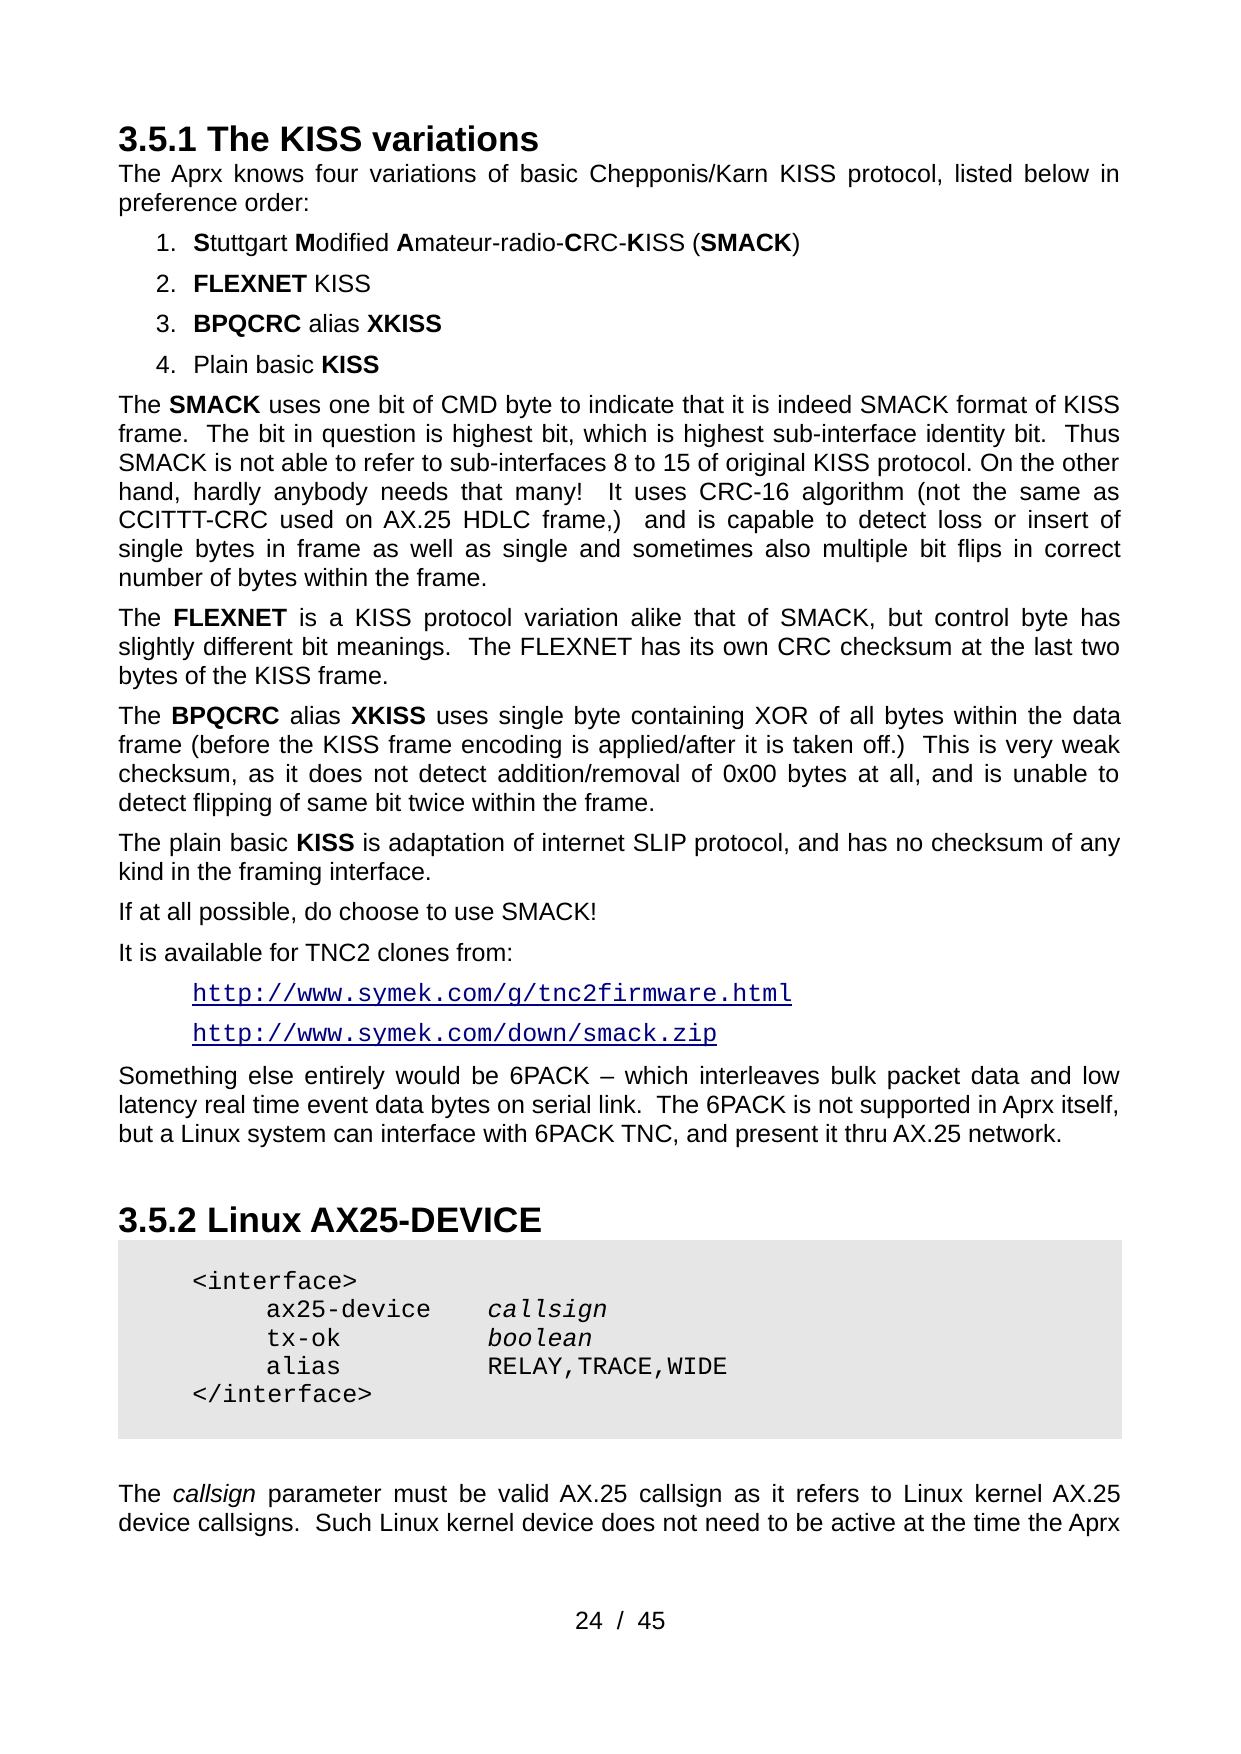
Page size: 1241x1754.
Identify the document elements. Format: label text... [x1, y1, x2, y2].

list FLEXNET KISS [156, 269, 1122, 297]
text ax25-device callsign [118, 1297, 1122, 1325]
subtitle The KISS variations [118, 118, 1122, 159]
text The Aprx knows four variations of basic Chepponis/Karn KISS protocol, listed below in preference order: [118, 159, 1122, 216]
text Something else entirely would be 6PACK – which interleaves bulk packet data and low latency real time event data bytes on serial link. The 6PACK is not supported in Aprx itself, but a Linux system can interface with 6PACK TNC, and present it thru AX.25 network. [118, 1061, 1122, 1147]
text The BPQCRC alias XKISS uses single byte containing XOR of all bytes within the data frame (before the KISS frame encoding is applied/after it is taken off.) This is very weak checksum, as it does not detect addition/removal of 0x00 bytes at all, and is unable to detect flipping of same bit twice within the frame. [118, 701, 1122, 816]
text tx-ok boolean [118, 1325, 1122, 1354]
list Stuttgart Modified Amateur-radio-CRC-KISS (SMACK) [156, 228, 1122, 257]
text <interface> [118, 1269, 1122, 1297]
text The callsign parameter must be valid AX.25 callsign as it refers to Linux kernel AX.25 device callsigns. Such Linux kernel device does not need to be active at the time the Aprx [118, 1479, 1122, 1537]
text http://www.symek.com/down/smack.zip [192, 1021, 1122, 1049]
subtitle Linux AX25-DEVICE [118, 1200, 1122, 1240]
text The plain basic KISS is adaptation of internet SLIP protocol, and has no checksum of any kind in the framing interface. [118, 828, 1122, 886]
text It is available for TNC2 clones from: [118, 938, 1122, 967]
text The SMACK uses one bit of CMD byte to indicate that it is indeed SMACK format of KISS frame. The bit in question is highest bit, which is highest sub-interface identity bit. Thus SMACK is not able to refer to sub-interfaces 8 to 15 of original KISS protocol. On the other hand, hardly anybody needs that many! It uses CRC-16 algorithm (not the same as CCITTT-CRC used on AX.25 HDLC frame,) and is capable to detect loss or insert of single bytes in frame as well as single and sometimes also multiple bit flips in correct number of bytes within the frame. [118, 390, 1122, 591]
text The FLEXNET is a KISS protocol variation alike that of SMACK, but control byte has slightly different bit meanings. The FLEXNET has its own CRC checksum at the last two bytes of the KISS frame. [118, 603, 1122, 689]
list BPQCRC alias XKISS [156, 309, 1122, 338]
text http://www.symek.com/g/tnc2firmware.html [118, 978, 1122, 1009]
list Plain basic KISS [156, 350, 1122, 378]
text </interface> [118, 1382, 1122, 1410]
text alias RELAY,TRACE,WIDE [118, 1354, 1122, 1382]
text If at all possible, do choose to use SMACK! [118, 897, 1122, 926]
